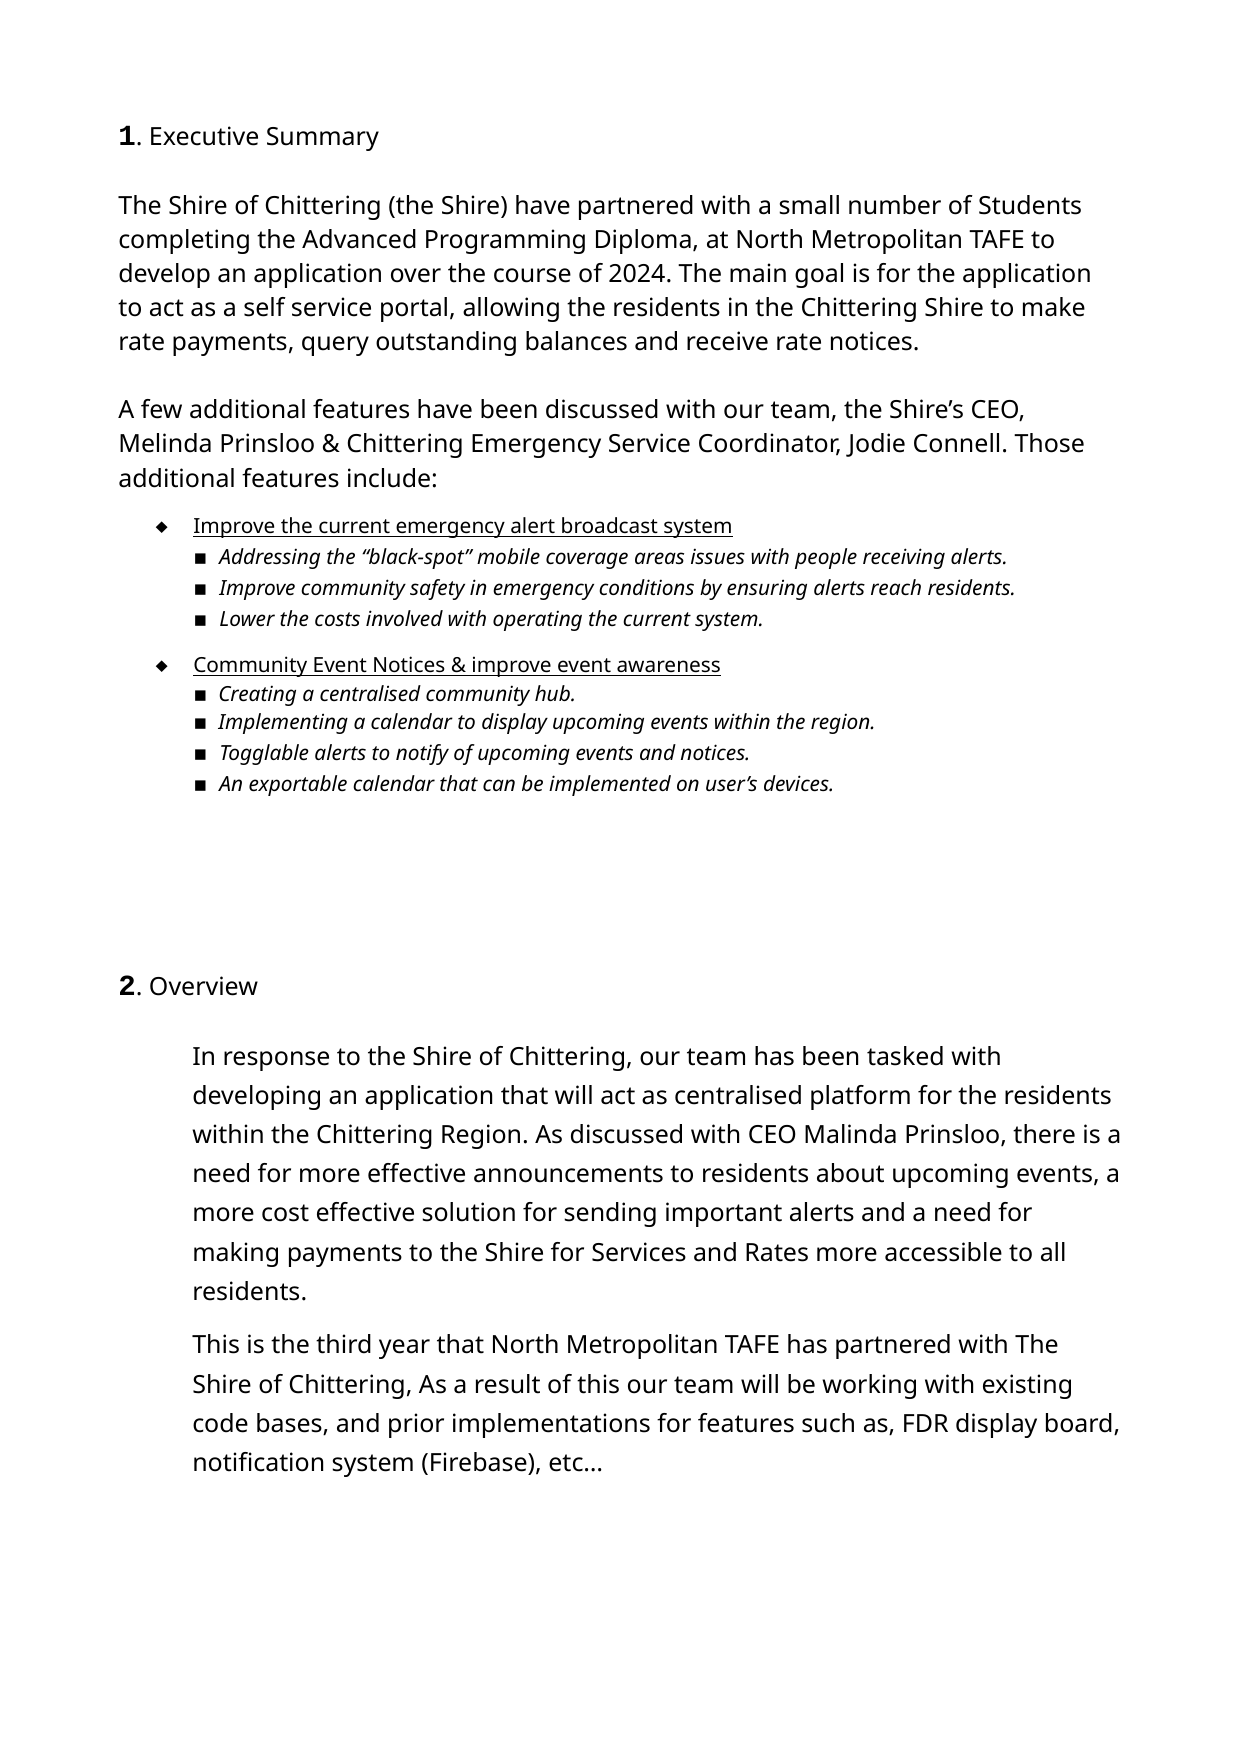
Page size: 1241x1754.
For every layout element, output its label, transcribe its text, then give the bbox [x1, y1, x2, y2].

list ▪ Togglable alerts to notify of upcoming events and notices. [156, 736, 1122, 767]
list Improve the current emergency alert broadcast system [156, 511, 1122, 540]
list ▪ Improve community safety in emergency conditions by ensuring alerts reach residents. [156, 571, 1122, 602]
list Community Event Notices & improve event awareness [156, 651, 1122, 679]
list ▪ Implementing a calendar to display upcoming events within the region. [156, 707, 1122, 736]
text A few additional features have been discussed with our team, the Shire’s CEO, Melinda Prinsloo & Chittering Emergency Service Coordinator, Jodie Connell. Those additional features include: [118, 392, 1122, 494]
text This is the third year that North Metropolitan TAFE has partnered with The Shire of Chittering, As a result of this our team will be working with existing code bases, and prior implementations for features such as, FDR display board, notification system (Firebase), etc… [192, 1327, 1122, 1479]
text 2. Overview [118, 969, 1122, 1004]
list ▪ Lower the costs involved with operating the current system. [156, 602, 1122, 633]
text In response to the Shire of Chittering, our team has been tasked with developing an application that will act as centralised platform for the residents within the Chittering Region. As discussed with CEO Malinda Prinsloo, there is a need for more effective announcements to residents about upcoming events, a more cost effective solution for sending important alerts and a need for making payments to the Shire for Services and Rates more accessible to all residents. [192, 1038, 1122, 1307]
text The Shire of Chittering (the Shire) have partnered with a small number of Students completing the Advanced Programming Diploma, at North Metropolitan TAFE to develop an application over the course of 2024. The main goal is for the application to act as a self service portal, allowing the residents in the Chittering Shire to make rate payments, query outstanding balances and receive rate notices. [118, 188, 1122, 358]
text 1. Executive Summary [118, 118, 1122, 154]
list ▪ An exportable calendar that can be implemented on user’s devices. [156, 767, 1122, 798]
list ▪ Creating a centralised community hub. [156, 679, 1122, 707]
list ▪ Addressing the “black-spot” mobile coverage areas issues with people receiving alerts. [156, 540, 1122, 571]
